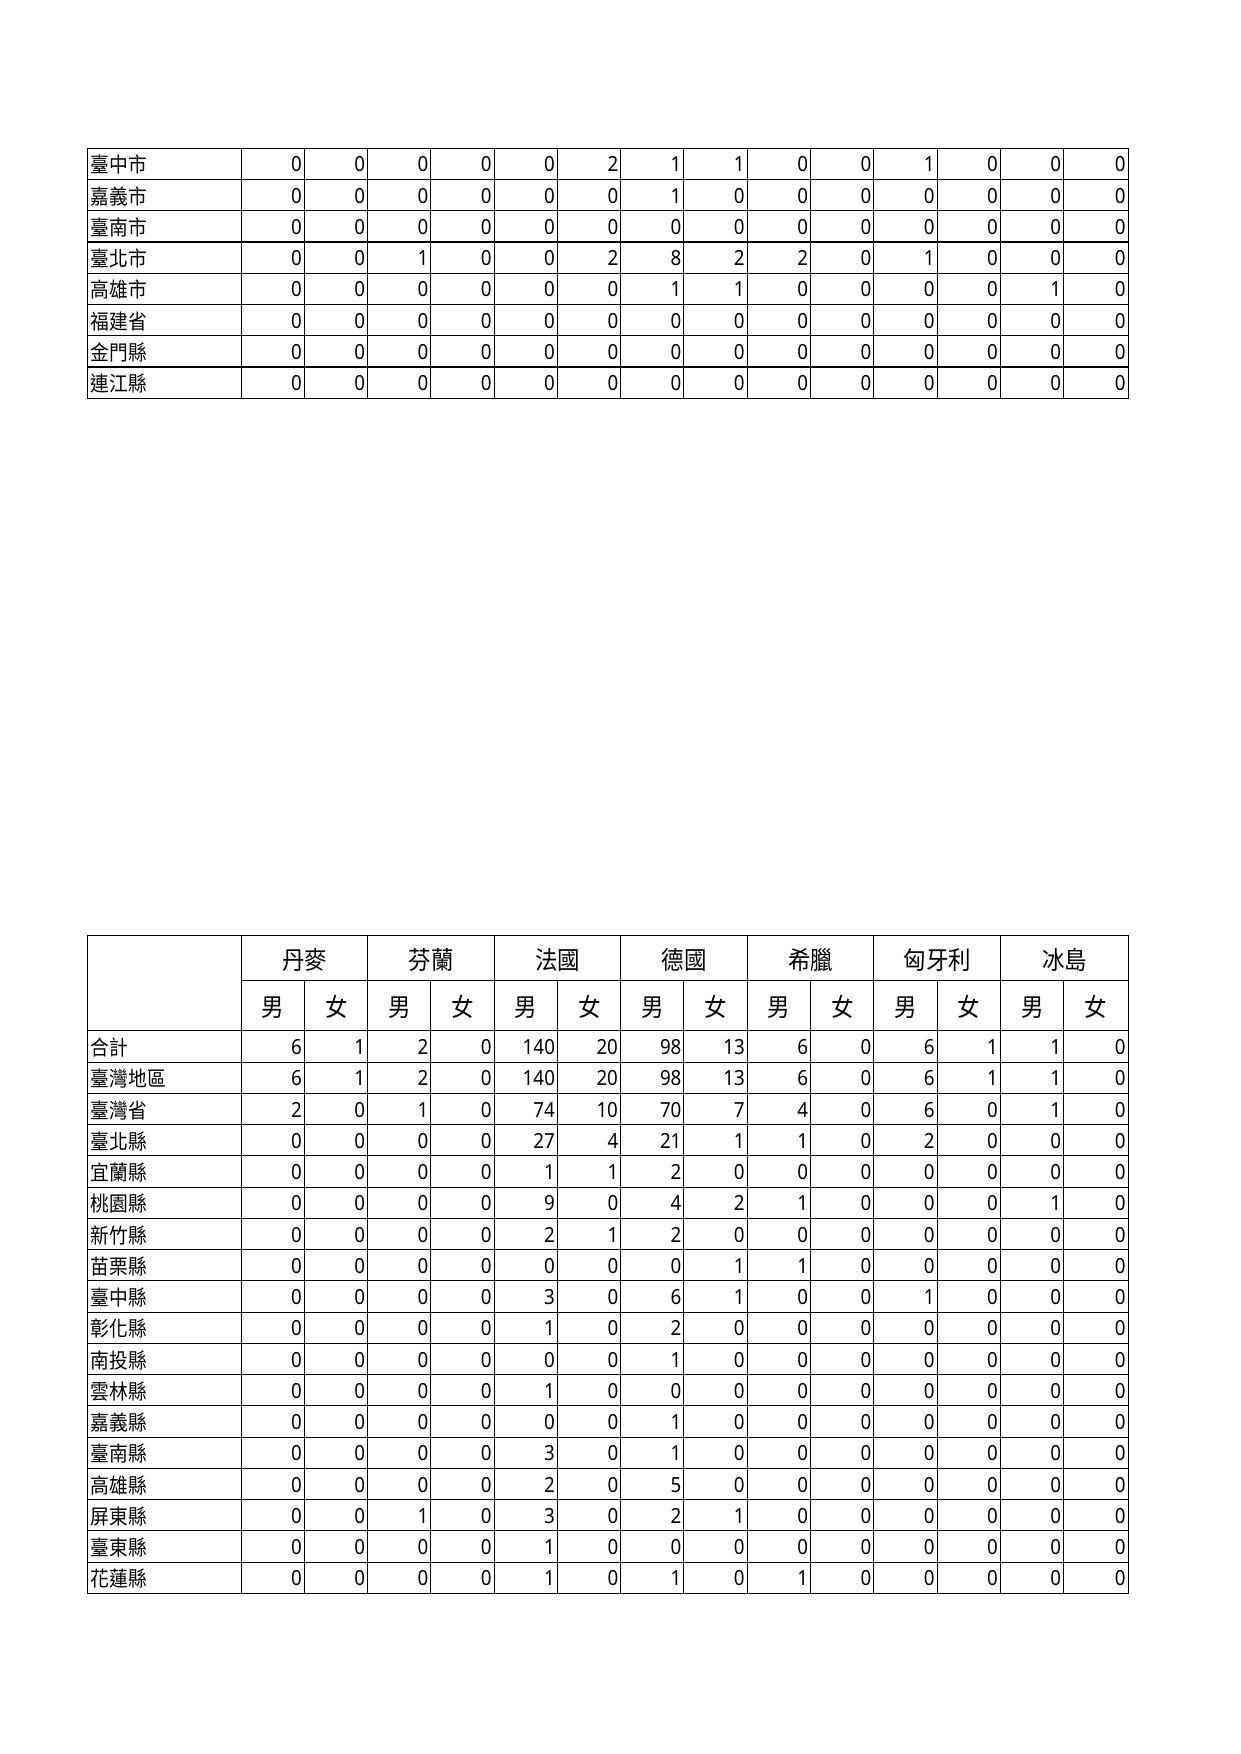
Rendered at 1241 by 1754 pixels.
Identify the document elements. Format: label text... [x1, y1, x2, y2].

table_cell 桃園縣 [88, 1188, 241, 1218]
table_cell 0 [938, 1531, 1000, 1562]
table_cell 6 [748, 1031, 810, 1062]
table_cell 0 [748, 1406, 810, 1437]
table_cell 1 [1001, 274, 1063, 304]
table_cell 0 [811, 1094, 873, 1124]
table_cell 0 [938, 1188, 1000, 1218]
table_cell 0 [811, 1313, 873, 1343]
table_cell 0 [242, 1375, 304, 1405]
table_cell 0 [305, 336, 367, 366]
table_cell 0 [1064, 1250, 1128, 1280]
table_cell 0 [621, 305, 683, 335]
table_cell 10 [558, 1094, 620, 1124]
table_cell 0 [305, 1156, 367, 1187]
table_cell 0 [558, 1250, 620, 1280]
table_cell 女 [938, 981, 1000, 1030]
table_cell 0 [368, 1344, 430, 1374]
table_cell 3 [495, 1281, 557, 1312]
table_cell 0 [368, 1188, 430, 1218]
table_cell 男 [495, 981, 557, 1030]
table_cell 0 [242, 1500, 304, 1530]
table_cell 0 [368, 211, 430, 241]
table_cell 0 [684, 1438, 747, 1468]
table_cell 0 [305, 305, 367, 335]
table_cell 0 [874, 336, 937, 366]
table_cell 0 [431, 180, 494, 210]
table_cell 0 [305, 1188, 367, 1218]
table_cell 2 [558, 149, 620, 179]
table_cell 0 [431, 149, 494, 179]
table_cell 0 [242, 1219, 304, 1249]
table_cell 1 [495, 1531, 557, 1562]
table_cell 0 [495, 274, 557, 304]
table_cell 0 [305, 1281, 367, 1312]
table_cell 1 [684, 1125, 747, 1155]
table_cell 3 [495, 1438, 557, 1468]
table_cell 0 [368, 1563, 430, 1593]
table_cell 0 [431, 1563, 494, 1593]
table_cell 0 [684, 1406, 747, 1437]
table_cell 0 [938, 1375, 1000, 1405]
table_cell 0 [242, 1344, 304, 1374]
table_cell 0 [811, 274, 873, 304]
table_cell 0 [305, 1469, 367, 1499]
table_cell 1 [305, 1063, 367, 1093]
table_cell 0 [684, 305, 747, 335]
table_cell 0 [748, 1219, 810, 1249]
table_cell 0 [874, 1219, 937, 1249]
table_cell 6 [748, 1063, 810, 1093]
table_cell 0 [1001, 1219, 1063, 1249]
table_cell 女 [558, 981, 620, 1030]
table_cell 0 [1064, 336, 1128, 366]
table_cell 0 [811, 1500, 873, 1530]
table_cell 0 [558, 1406, 620, 1437]
table_cell 0 [431, 1250, 494, 1280]
table_cell 0 [242, 1188, 304, 1218]
table_cell 1 [495, 1313, 557, 1343]
table_cell 0 [938, 1469, 1000, 1499]
table_cell 0 [242, 243, 304, 273]
table_cell 0 [558, 336, 620, 366]
table_cell 0 [1064, 1063, 1128, 1093]
table_cell 0 [1064, 1469, 1128, 1499]
table_cell 0 [874, 1156, 937, 1187]
table_cell 2 [495, 1469, 557, 1499]
table_cell 1 [368, 1094, 430, 1124]
table_cell 臺灣省 [88, 1094, 241, 1124]
table_cell 0 [431, 1313, 494, 1343]
table_cell 宜蘭縣 [88, 1156, 241, 1187]
table_cell 0 [1064, 274, 1128, 304]
table_cell 0 [431, 1156, 494, 1187]
table_cell 男 [874, 981, 937, 1030]
table_cell 0 [495, 305, 557, 335]
table_cell 0 [1064, 149, 1128, 179]
table_cell 0 [874, 180, 937, 210]
table_cell 0 [1001, 1125, 1063, 1155]
table_cell 0 [1064, 180, 1128, 210]
table_cell 0 [748, 1281, 810, 1312]
table_cell 0 [368, 1281, 430, 1312]
table_cell 2 [242, 1094, 304, 1124]
table_cell 2 [558, 243, 620, 273]
table_cell 0 [431, 1281, 494, 1312]
table_cell 0 [684, 180, 747, 210]
table_cell 0 [368, 1156, 430, 1187]
table_cell 0 [684, 1375, 747, 1405]
table_cell 0 [1064, 1188, 1128, 1218]
table_cell 0 [558, 1281, 620, 1312]
table_cell 2 [495, 1219, 557, 1249]
table_cell 0 [242, 368, 304, 398]
table_cell 花蓮縣 [88, 1563, 241, 1593]
table_cell 0 [1001, 336, 1063, 366]
table_cell 0 [1064, 1438, 1128, 1468]
table_cell 0 [1001, 149, 1063, 179]
table_cell 0 [684, 1313, 747, 1343]
table_cell 1 [305, 1031, 367, 1062]
table_cell 1 [621, 1344, 683, 1374]
table_cell 0 [558, 1313, 620, 1343]
table_cell 0 [811, 1031, 873, 1062]
table_cell 1 [495, 1375, 557, 1405]
table_cell 0 [874, 305, 937, 335]
table_cell 臺南縣 [88, 1438, 241, 1468]
table_cell 0 [621, 1531, 683, 1562]
table_cell 0 [938, 368, 1000, 398]
table_cell 2 [684, 1188, 747, 1218]
table_cell 臺北縣 [88, 1125, 241, 1155]
table_cell 0 [874, 1531, 937, 1562]
table_cell 0 [368, 1125, 430, 1155]
table_cell 0 [938, 1344, 1000, 1374]
table_cell 0 [242, 1281, 304, 1312]
table_cell 0 [1064, 305, 1128, 335]
table_cell 0 [811, 1063, 873, 1093]
table_cell 0 [748, 149, 810, 179]
table_cell 2 [684, 243, 747, 273]
table_cell 0 [431, 1438, 494, 1468]
table_cell 1 [748, 1188, 810, 1218]
table_cell 0 [748, 305, 810, 335]
table_cell 0 [621, 368, 683, 398]
table_cell 0 [368, 1531, 430, 1562]
table_cell 0 [938, 1563, 1000, 1593]
table_cell 1 [874, 1281, 937, 1312]
table_cell 0 [431, 368, 494, 398]
table_cell 1 [1001, 1188, 1063, 1218]
table_cell 0 [305, 368, 367, 398]
table_cell 0 [431, 1531, 494, 1562]
table_cell 1 [621, 274, 683, 304]
table_cell 0 [1001, 1406, 1063, 1437]
table_cell 0 [1001, 1375, 1063, 1405]
table_cell 1 [684, 274, 747, 304]
table_cell 0 [558, 180, 620, 210]
table_cell 臺北市 [88, 243, 241, 273]
table_cell 0 [1064, 1313, 1128, 1343]
table_cell 0 [558, 211, 620, 241]
table_cell 0 [811, 1469, 873, 1499]
table_cell 女 [811, 981, 873, 1030]
table_cell 0 [558, 1531, 620, 1562]
table_cell 彰化縣 [88, 1313, 241, 1343]
table_cell 0 [305, 1094, 367, 1124]
table_cell 臺中市 [88, 149, 241, 179]
table_cell 0 [811, 180, 873, 210]
table_cell 0 [368, 1406, 430, 1437]
table_cell 0 [305, 1250, 367, 1280]
table_cell 0 [938, 149, 1000, 179]
table_cell 0 [874, 1188, 937, 1218]
table_header [88, 936, 241, 1030]
table_cell 4 [621, 1188, 683, 1218]
table_cell 0 [938, 211, 1000, 241]
table_cell 0 [431, 1375, 494, 1405]
table_cell 1 [495, 1563, 557, 1593]
table_cell 0 [811, 1375, 873, 1405]
table_cell 0 [558, 1469, 620, 1499]
table_cell 5 [621, 1469, 683, 1499]
table_cell 0 [811, 243, 873, 273]
table_cell 0 [242, 1406, 304, 1437]
table_cell 0 [495, 211, 557, 241]
table_cell 0 [368, 1250, 430, 1280]
table_cell 0 [811, 1438, 873, 1468]
table_cell 0 [431, 1219, 494, 1249]
table_cell 0 [748, 274, 810, 304]
table_cell 0 [242, 1250, 304, 1280]
table_cell 0 [874, 211, 937, 241]
table_cell 1 [621, 1563, 683, 1593]
table_cell 0 [1001, 1563, 1063, 1593]
table_cell 0 [368, 180, 430, 210]
table_cell 2 [621, 1500, 683, 1530]
table_cell 0 [431, 1406, 494, 1437]
table_cell 0 [558, 1188, 620, 1218]
table_cell 0 [684, 1219, 747, 1249]
table_cell 0 [368, 1469, 430, 1499]
table_cell 0 [242, 336, 304, 366]
table_cell 0 [748, 1313, 810, 1343]
table_cell 0 [431, 305, 494, 335]
table_cell 臺灣地區 [88, 1063, 241, 1093]
table_cell 0 [431, 336, 494, 366]
table_cell 0 [368, 336, 430, 366]
table_cell 0 [495, 180, 557, 210]
table_cell 男 [621, 981, 683, 1030]
table_cell 0 [305, 1438, 367, 1468]
table_cell 合計 [88, 1031, 241, 1062]
table_cell 0 [431, 211, 494, 241]
table_cell 0 [558, 1375, 620, 1405]
table_cell 0 [1064, 1531, 1128, 1562]
table_cell 98 [621, 1063, 683, 1093]
table_cell 1 [938, 1063, 1000, 1093]
table_cell 0 [368, 1375, 430, 1405]
table_cell 臺東縣 [88, 1531, 241, 1562]
table_cell 0 [811, 1406, 873, 1437]
table_cell 0 [684, 1344, 747, 1374]
table_cell 雲林縣 [88, 1375, 241, 1405]
table_cell 1 [621, 180, 683, 210]
table_cell 13 [684, 1031, 747, 1062]
table_cell 4 [558, 1125, 620, 1155]
table_cell 0 [368, 1313, 430, 1343]
table_cell 0 [305, 274, 367, 304]
table_cell 1 [684, 149, 747, 179]
table_cell 0 [748, 1438, 810, 1468]
table_cell 0 [1001, 1469, 1063, 1499]
table_cell 0 [558, 1563, 620, 1593]
table_cell 0 [305, 1219, 367, 1249]
table_cell 0 [621, 211, 683, 241]
table_cell 1 [621, 1406, 683, 1437]
table_cell 0 [242, 149, 304, 179]
table_cell 20 [558, 1031, 620, 1062]
table_cell 0 [938, 1125, 1000, 1155]
table_cell 0 [748, 211, 810, 241]
table_cell 0 [1001, 305, 1063, 335]
table_cell 6 [874, 1094, 937, 1124]
table_cell 2 [368, 1031, 430, 1062]
table_cell 0 [1001, 1313, 1063, 1343]
table_cell 0 [1001, 1531, 1063, 1562]
table_cell 0 [938, 1406, 1000, 1437]
table_header 冰島 [1001, 936, 1128, 980]
table_cell 0 [242, 1531, 304, 1562]
table_header 法國 [495, 936, 620, 980]
table_cell 0 [242, 180, 304, 210]
table_cell 0 [305, 243, 367, 273]
table_cell 0 [495, 149, 557, 179]
table_cell 0 [495, 1250, 557, 1280]
table_cell 0 [1001, 180, 1063, 210]
table_cell 0 [242, 1313, 304, 1343]
table_cell 0 [305, 1344, 367, 1374]
table_cell 0 [242, 305, 304, 335]
table_cell 0 [431, 1188, 494, 1218]
table_cell 0 [938, 274, 1000, 304]
table_cell 0 [811, 1344, 873, 1374]
table_cell 0 [938, 336, 1000, 366]
table_cell 0 [811, 305, 873, 335]
table_cell 0 [811, 1531, 873, 1562]
table_cell 1 [938, 1031, 1000, 1062]
table_cell 0 [748, 1344, 810, 1374]
table_cell 0 [1064, 1344, 1128, 1374]
table_cell 0 [621, 1250, 683, 1280]
table_cell 1 [684, 1500, 747, 1530]
table_cell 0 [874, 1375, 937, 1405]
table_cell 0 [1001, 243, 1063, 273]
table_cell 0 [558, 1344, 620, 1374]
table_cell 0 [874, 1500, 937, 1530]
table_cell 0 [431, 1125, 494, 1155]
table_cell 0 [305, 211, 367, 241]
table_cell 女 [684, 981, 747, 1030]
table_cell 臺中縣 [88, 1281, 241, 1312]
table_cell 0 [368, 1219, 430, 1249]
table_cell 0 [242, 1125, 304, 1155]
table_cell 0 [431, 1094, 494, 1124]
table_cell 0 [811, 336, 873, 366]
table_cell 0 [1001, 211, 1063, 241]
table_cell 0 [558, 305, 620, 335]
table_cell 0 [1064, 1094, 1128, 1124]
table_cell 1 [684, 1250, 747, 1280]
table_cell 0 [684, 1563, 747, 1593]
table_cell 27 [495, 1125, 557, 1155]
table_cell 0 [431, 274, 494, 304]
table_cell 0 [938, 1281, 1000, 1312]
table_cell 0 [938, 305, 1000, 335]
table_cell 140 [495, 1031, 557, 1062]
table_cell 0 [305, 149, 367, 179]
table_cell 0 [811, 149, 873, 179]
table_cell 3 [495, 1500, 557, 1530]
table_cell 0 [1064, 243, 1128, 273]
table_cell 0 [242, 274, 304, 304]
table_cell 74 [495, 1094, 557, 1124]
table_cell 98 [621, 1031, 683, 1062]
table_cell 0 [874, 1250, 937, 1280]
table_cell 0 [748, 180, 810, 210]
table_cell 1 [1001, 1063, 1063, 1093]
table_cell 0 [368, 368, 430, 398]
table_cell 0 [431, 1469, 494, 1499]
table_cell 苗栗縣 [88, 1250, 241, 1280]
table_cell 0 [938, 180, 1000, 210]
table_cell 0 [748, 1531, 810, 1562]
table_cell 0 [1064, 368, 1128, 398]
table_cell 6 [874, 1063, 937, 1093]
table_header 芬蘭 [368, 936, 494, 980]
table_cell 1 [874, 149, 937, 179]
table_cell 0 [621, 336, 683, 366]
table_cell 70 [621, 1094, 683, 1124]
table_cell 0 [748, 1469, 810, 1499]
table_cell 2 [874, 1125, 937, 1155]
table_header 希臘 [748, 936, 873, 980]
table_cell 0 [748, 368, 810, 398]
table_cell 1 [874, 243, 937, 273]
table_cell 0 [495, 1406, 557, 1437]
table_cell 0 [1064, 1125, 1128, 1155]
table_cell 0 [1001, 1344, 1063, 1374]
table_cell 1 [558, 1156, 620, 1187]
table_cell 0 [938, 1313, 1000, 1343]
table_cell 1 [495, 1156, 557, 1187]
table_cell 0 [748, 1156, 810, 1187]
table_cell 0 [811, 1281, 873, 1312]
table_cell 0 [368, 149, 430, 179]
table_cell 1 [621, 149, 683, 179]
table_cell 2 [621, 1156, 683, 1187]
table_cell 0 [874, 1563, 937, 1593]
table_cell 0 [621, 1375, 683, 1405]
table_cell 0 [431, 1344, 494, 1374]
table_header 丹麥 [242, 936, 367, 980]
table_cell 0 [242, 1563, 304, 1593]
table_cell 0 [684, 1531, 747, 1562]
table_cell 0 [368, 305, 430, 335]
table_cell 6 [242, 1031, 304, 1062]
table_cell 0 [1064, 1563, 1128, 1593]
table_cell 0 [495, 1344, 557, 1374]
table_cell 0 [748, 1375, 810, 1405]
table_cell 0 [874, 1344, 937, 1374]
table_cell 女 [1064, 981, 1128, 1030]
table_cell 0 [684, 336, 747, 366]
table_cell 0 [1001, 1500, 1063, 1530]
table_cell 0 [938, 1219, 1000, 1249]
table_cell 福建省 [88, 305, 241, 335]
table_cell 男 [368, 981, 430, 1030]
table_cell 0 [431, 1063, 494, 1093]
table_cell 2 [621, 1219, 683, 1249]
table_cell 0 [368, 1438, 430, 1468]
table_cell 1 [748, 1563, 810, 1593]
table_cell 0 [874, 274, 937, 304]
table_cell 0 [938, 1156, 1000, 1187]
table_cell 屏東縣 [88, 1500, 241, 1530]
table_cell 0 [684, 368, 747, 398]
table_cell 0 [874, 1406, 937, 1437]
table_cell 0 [242, 1156, 304, 1187]
table_cell 0 [1064, 1156, 1128, 1187]
table_cell 0 [938, 1250, 1000, 1280]
table_cell 0 [1001, 1438, 1063, 1468]
table_cell 6 [874, 1031, 937, 1062]
table_cell 0 [305, 1563, 367, 1593]
table_cell 1 [368, 243, 430, 273]
table_cell 1 [748, 1250, 810, 1280]
table_cell 0 [684, 211, 747, 241]
table_cell 0 [684, 1469, 747, 1499]
table_cell 140 [495, 1063, 557, 1093]
table_cell 6 [242, 1063, 304, 1093]
table_cell 0 [305, 1125, 367, 1155]
table_cell 4 [748, 1094, 810, 1124]
table_cell 0 [811, 211, 873, 241]
table_cell 0 [1064, 211, 1128, 241]
table_cell 0 [874, 368, 937, 398]
table_cell 0 [242, 211, 304, 241]
table_cell 0 [938, 243, 1000, 273]
table_cell 0 [874, 1469, 937, 1499]
table_cell 女 [431, 981, 494, 1030]
table_cell 0 [558, 274, 620, 304]
table_cell 8 [621, 243, 683, 273]
table_cell 男 [1001, 981, 1063, 1030]
table_cell 0 [242, 1438, 304, 1468]
table_cell 0 [938, 1500, 1000, 1530]
table_cell 0 [431, 243, 494, 273]
table_cell 0 [1064, 1219, 1128, 1249]
table_cell 金門縣 [88, 336, 241, 366]
table_cell 1 [558, 1219, 620, 1249]
table_cell 0 [305, 1406, 367, 1437]
table_cell 連江縣 [88, 368, 241, 398]
table_cell 嘉義市 [88, 180, 241, 210]
table_cell 0 [305, 1500, 367, 1530]
table_cell 0 [495, 336, 557, 366]
table_cell 2 [621, 1313, 683, 1343]
table_cell 0 [1064, 1031, 1128, 1062]
table_cell 2 [748, 243, 810, 273]
table_cell 1 [748, 1125, 810, 1155]
table_cell 0 [558, 1500, 620, 1530]
table_cell 高雄縣 [88, 1469, 241, 1499]
table_cell 0 [305, 1375, 367, 1405]
table_cell 1 [1001, 1031, 1063, 1062]
table_cell 嘉義縣 [88, 1406, 241, 1437]
table_cell 0 [748, 336, 810, 366]
table_cell 0 [811, 1250, 873, 1280]
table_cell 0 [305, 1531, 367, 1562]
table_cell 21 [621, 1125, 683, 1155]
table_cell 男 [748, 981, 810, 1030]
table_cell 0 [305, 180, 367, 210]
table_cell 9 [495, 1188, 557, 1218]
table_cell 0 [811, 368, 873, 398]
table_cell 男 [242, 981, 304, 1030]
table_cell 0 [938, 1438, 1000, 1468]
table_cell 臺南市 [88, 211, 241, 241]
table_cell 0 [748, 1500, 810, 1530]
table_cell 0 [811, 1563, 873, 1593]
table_cell 0 [1064, 1500, 1128, 1530]
table_cell 0 [811, 1156, 873, 1187]
table_cell 0 [431, 1500, 494, 1530]
table_cell 1 [621, 1438, 683, 1468]
table_cell 0 [684, 1156, 747, 1187]
table_header 德國 [621, 936, 747, 980]
table_cell 0 [242, 1469, 304, 1499]
table_cell 0 [1064, 1406, 1128, 1437]
table_cell 20 [558, 1063, 620, 1093]
table_cell 0 [1001, 1250, 1063, 1280]
table_cell 南投縣 [88, 1344, 241, 1374]
table_cell 新竹縣 [88, 1219, 241, 1249]
table_cell 女 [305, 981, 367, 1030]
table_cell 0 [305, 1313, 367, 1343]
table_cell 0 [495, 368, 557, 398]
table_cell 1 [684, 1281, 747, 1312]
table_cell 高雄市 [88, 274, 241, 304]
table_cell 0 [431, 1031, 494, 1062]
table_cell 0 [874, 1438, 937, 1468]
table_cell 0 [368, 274, 430, 304]
table_cell 0 [938, 1094, 1000, 1124]
table_cell 0 [811, 1125, 873, 1155]
table_cell 0 [874, 1313, 937, 1343]
table_cell 0 [1064, 1281, 1128, 1312]
table_cell 0 [811, 1188, 873, 1218]
table_cell 7 [684, 1094, 747, 1124]
table_cell 0 [1001, 368, 1063, 398]
table_cell 0 [558, 1438, 620, 1468]
table_cell 1 [368, 1500, 430, 1530]
table_cell 6 [621, 1281, 683, 1312]
table_cell 0 [495, 243, 557, 273]
table_cell 0 [1001, 1156, 1063, 1187]
table_cell 0 [1064, 1375, 1128, 1405]
table_cell 0 [1001, 1281, 1063, 1312]
table_cell 0 [558, 368, 620, 398]
table_cell 2 [368, 1063, 430, 1093]
table_cell 0 [811, 1219, 873, 1249]
table_header 匈牙利 [874, 936, 1000, 980]
table_cell 1 [1001, 1094, 1063, 1124]
table_cell 13 [684, 1063, 747, 1093]
